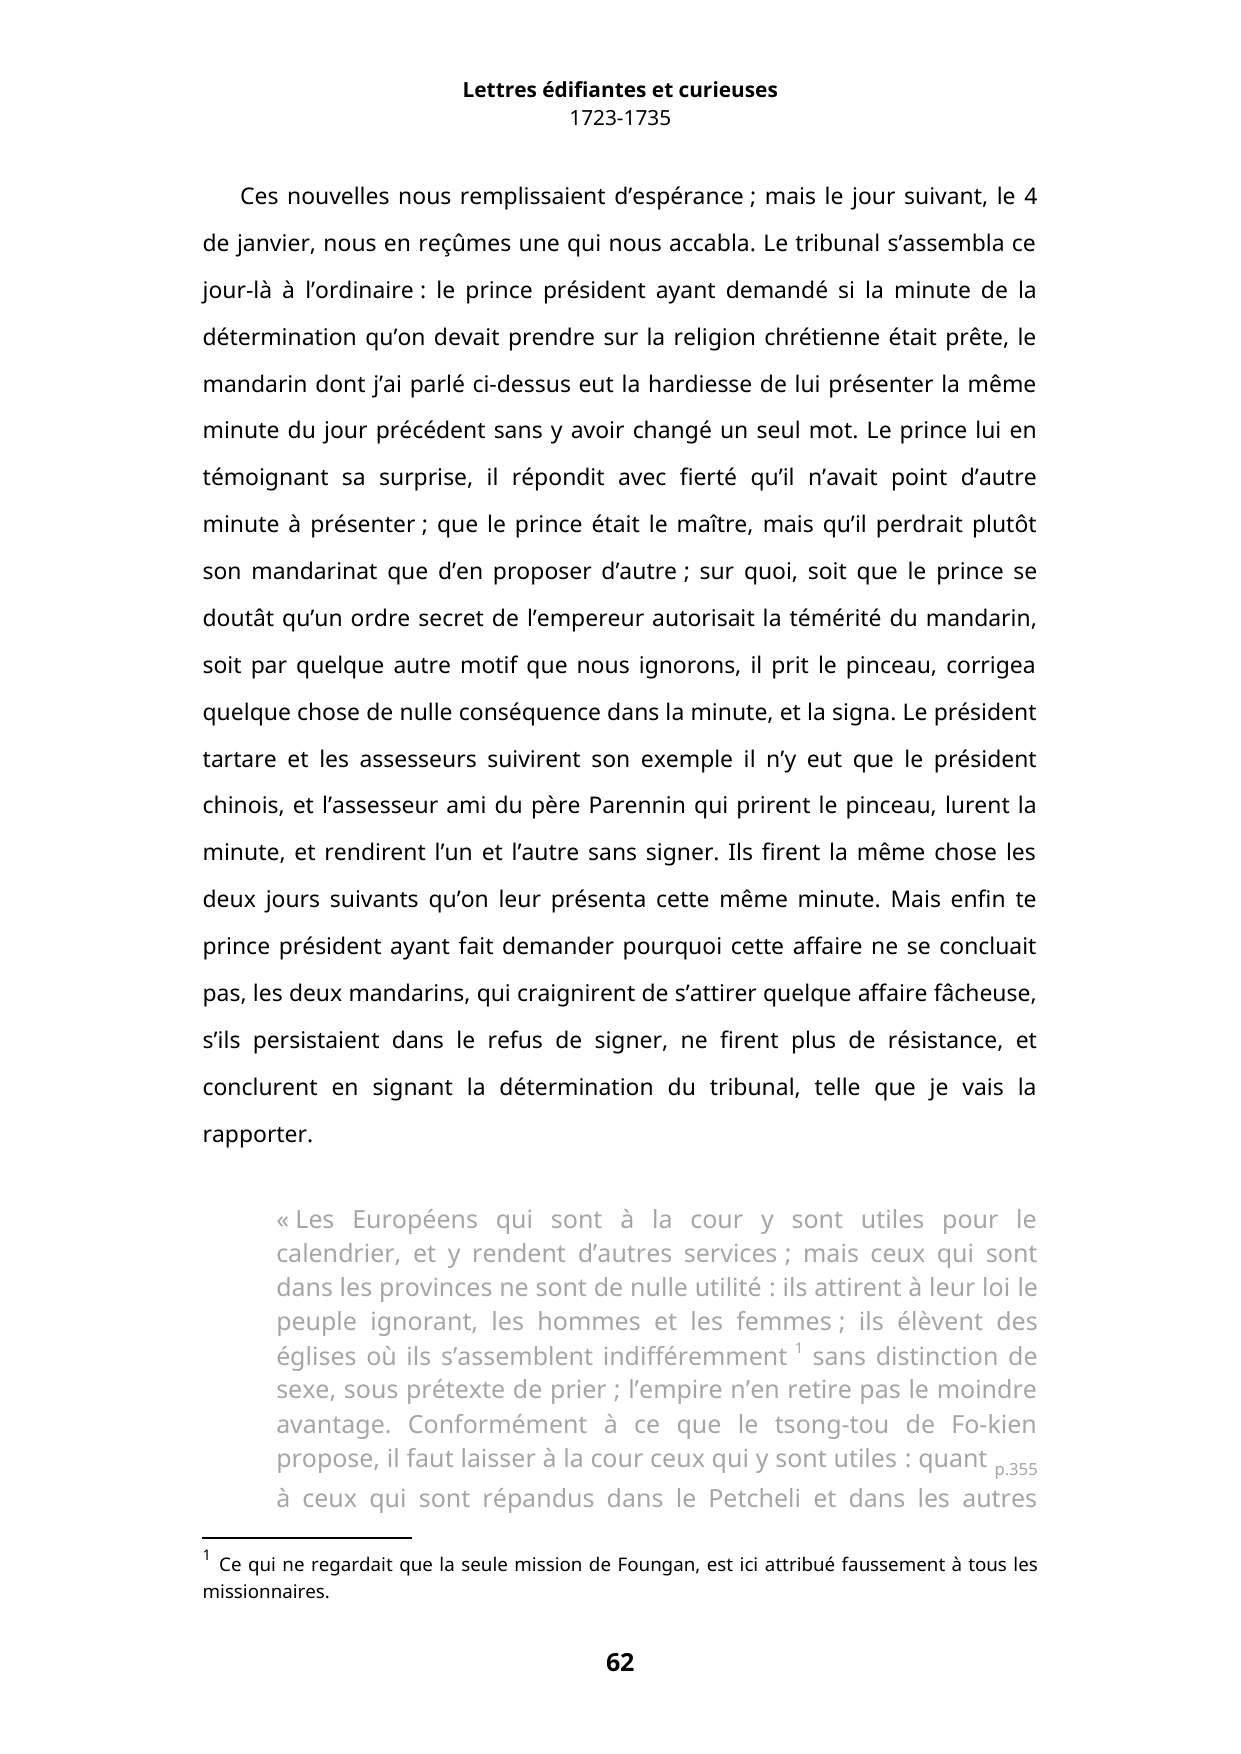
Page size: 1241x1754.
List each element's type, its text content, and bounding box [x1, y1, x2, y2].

text Ces nouvelles nous remplissaient d’espérance ; mais le jour suivant, le 4 de janvier, nous en reçûmes une qui nous accabla. Le tribunal s’assembla ce jour-là à l’ordinaire : le prince président ayant demandé si la minute de la détermination qu’on devait prendre sur la religion chrétienne était prête, le mandarin dont j’ai parlé ci-dessus eut la hardiesse de lui présenter la même minute du jour précédent sans y avoir changé un seul mot. Le prince lui en témoignant sa surprise, il répondit avec fierté qu’il n’avait point d’autre minute à présenter ; que le prince était le maître, mais qu’il perdrait plutôt son mandarinat que d’en proposer d’autre ; sur quoi, soit que le prince se doutât qu’un ordre secret de l’empereur autorisait la témérité du mandarin, soit par quelque autre motif que nous ignorons, il prit le pinceau, corrigea quelque chose de nulle conséquence dans la minute, et la signa. Le président tartare et les assesseurs suivirent son exemple il n’y eut que le président chinois, et l’assesseur ami du père Parennin qui prirent le pinceau, lurent la minute, et rendirent l’un et l’autre sans signer. Ils firent la même chose les deux jours suivants qu’on leur présenta cette même minute. Mais enfin te prince président ayant fait demander pourquoi cette affaire ne se concluait pas, les deux mandarins, qui craignirent de s’attirer quelque affaire fâcheuse, s’ils persistaient dans le refus de signer, ne firent plus de résistance, et conclurent en signant la détermination du tribunal, telle que je vais la rapporter. [202, 180, 1038, 1149]
text « Les Européens qui sont à la cour y sont utiles pour le calendrier, et y rendent d’autres services ; mais ceux qui sont dans les provinces ne sont de nulle utilité : ils attirent à leur loi le peuple ignorant, les hommes et les femmes ; ils élèvent des églises où ils s’assemblent indifféremment sans distinction de sexe, sous prétexte de prier ; l’empire n’en retire pas le moindre avantage. Conformément à ce que le tsong-tou de Fo-kien propose, il faut laisser à la cour ceux qui y sont utiles : quant p.355 à ceux qui sont répandus dans le Petcheli et dans les autres [276, 1202, 1038, 1514]
text Ce qui ne regardait que la seule mission de Foungan, est ici attribué faussement à tous les missionnaires. [202, 1544, 1038, 1604]
